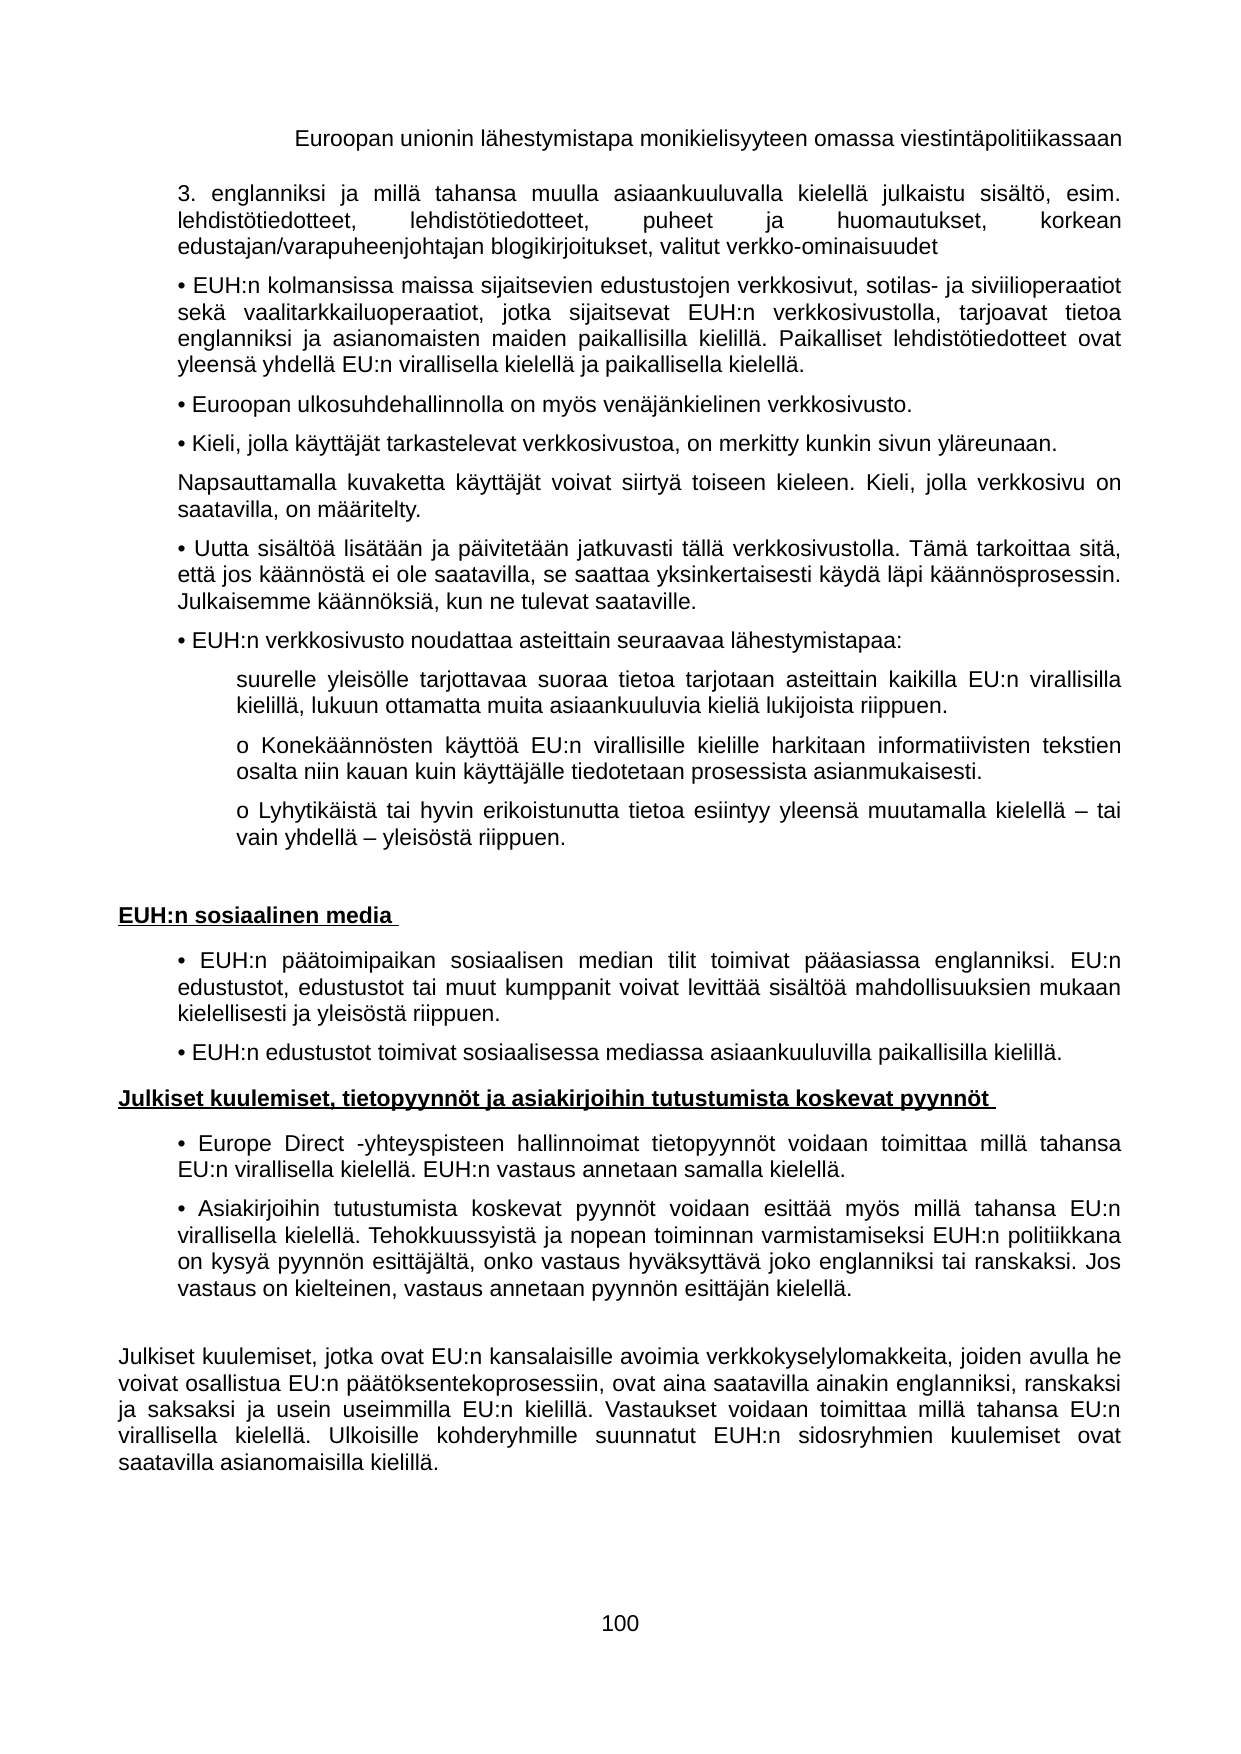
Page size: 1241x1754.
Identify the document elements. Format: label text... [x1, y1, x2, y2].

text 3. englanniksi ja millä tahansa muulla asiaankuuluvalla kielellä julkaistu sisältö, esim. lehdistötiedotteet, lehdistötiedotteet, puheet ja huomautukset, korkean edustajan/varapuheenjohtajan blogikirjoitukset, valitut verkko-ominaisuudet [177, 180, 1122, 259]
text • Uutta sisältöä lisätään ja päivitetään jatkuvasti tällä verkkosivustolla. Tämä tarkoittaa sitä, että jos käännöstä ei ole saatavilla, se saattaa yksinkertaisesti käydä läpi käännösprosessin. Julkaisemme käännöksiä, kun ne tulevat saataville. [177, 535, 1122, 614]
subtitle Julkiset kuulemiset, tietopyynnöt ja asiakirjoihin tutustumista koskevat pyynnöt [118, 1084, 1122, 1111]
text o Lyhytikäistä tai hyvin erikoistunutta tietoa esiintyy yleensä muutamalla kielellä – tai vain yhdellä – yleisöstä riippuen. [236, 797, 1122, 850]
text Julkiset kuulemiset, jotka ovat EU:n kansalaisille avoimia verkkokyselylomakkeita, joiden avulla he voivat osallistua EU:n päätöksentekoprosessiin, ovat aina saatavilla ainakin englanniksi, ranskaksi ja saksaksi ja usein useimmilla EU:n kielillä. Vastaukset voidaan toimittaa millä tahansa EU:n virallisella kielellä. Ulkoisille kohderyhmille suunnatut EUH:n sidosryhmien kuulemiset ovat saatavilla asianomaisilla kielillä. [118, 1343, 1122, 1475]
text • Asiakirjoihin tutustumista koskevat pyynnöt voidaan esittää myös millä tahansa EU:n virallisella kielellä. Tehokkuussyistä ja nopean toiminnan varmistamiseksi EUH:n politiikkana on kysyä pyynnön esittäjältä, onko vastaus hyväksyttävä joko englanniksi tai ranskaksi. Jos vastaus on kielteinen, vastaus annetaan pyynnön esittäjän kielellä. [177, 1195, 1122, 1301]
text • Euroopan ulkosuhdehallinnolla on myös venäjänkielinen verkkosivusto. [177, 391, 1122, 417]
text • EUH:n kolmansissa maissa sijaitsevien edustustojen verkkosivut, sotilas- ja siviilioperaatiot sekä vaalitarkkailuoperaatiot, jotka sijaitsevat EUH:n verkkosivustolla, tarjoavat tietoa englanniksi ja asianomaisten maiden paikallisilla kielillä. Paikalliset lehdistötiedotteet ovat yleensä yhdellä EU:n virallisella kielellä ja paikallisella kielellä. [177, 272, 1122, 378]
text suurelle yleisölle tarjottavaa suoraa tietoa tarjotaan asteittain kaikilla EU:n virallisilla kielillä, lukuun ottamatta muita asiaankuuluvia kieliä lukijoista riippuen. [236, 666, 1122, 719]
subtitle EUH:n sosiaalinen media [118, 902, 1122, 928]
text Napsauttamalla kuvaketta käyttäjät voivat siirtyä toiseen kieleen. Kieli, jolla verkkosivu on saatavilla, on määritelty. [177, 469, 1122, 522]
text o Konekäännösten käyttöä EU:n virallisille kielille harkitaan informatiivisten tekstien osalta niin kauan kuin käyttäjälle tiedotetaan prosessista asianmukaisesti. [236, 732, 1122, 784]
text • Europe Direct -yhteyspisteen hallinnoimat tietopyynnöt voidaan toimittaa millä tahansa EU:n virallisella kielellä. EUH:n vastaus annetaan samalla kielellä. [177, 1130, 1122, 1182]
text • Kieli, jolla käyttäjät tarkastelevat verkkosivustoa, on merkitty kunkin sivun yläreunaan. [177, 430, 1122, 456]
text • EUH:n edustustot toimivat sosiaalisessa mediassa asiaankuuluvilla paikallisilla kielillä. [177, 1039, 1122, 1066]
text • EUH:n päätoimipaikan sosiaalisen median tilit toimivat pääasiassa englanniksi. EU:n edustustot, edustustot tai muut kumppanit voivat levittää sisältöä mahdollisuuksien mukaan kielellisesti ja yleisöstä riippuen. [177, 947, 1122, 1026]
text • EUH:n verkkosivusto noudattaa asteittain seuraavaa lähestymistapaa: [177, 627, 1122, 653]
